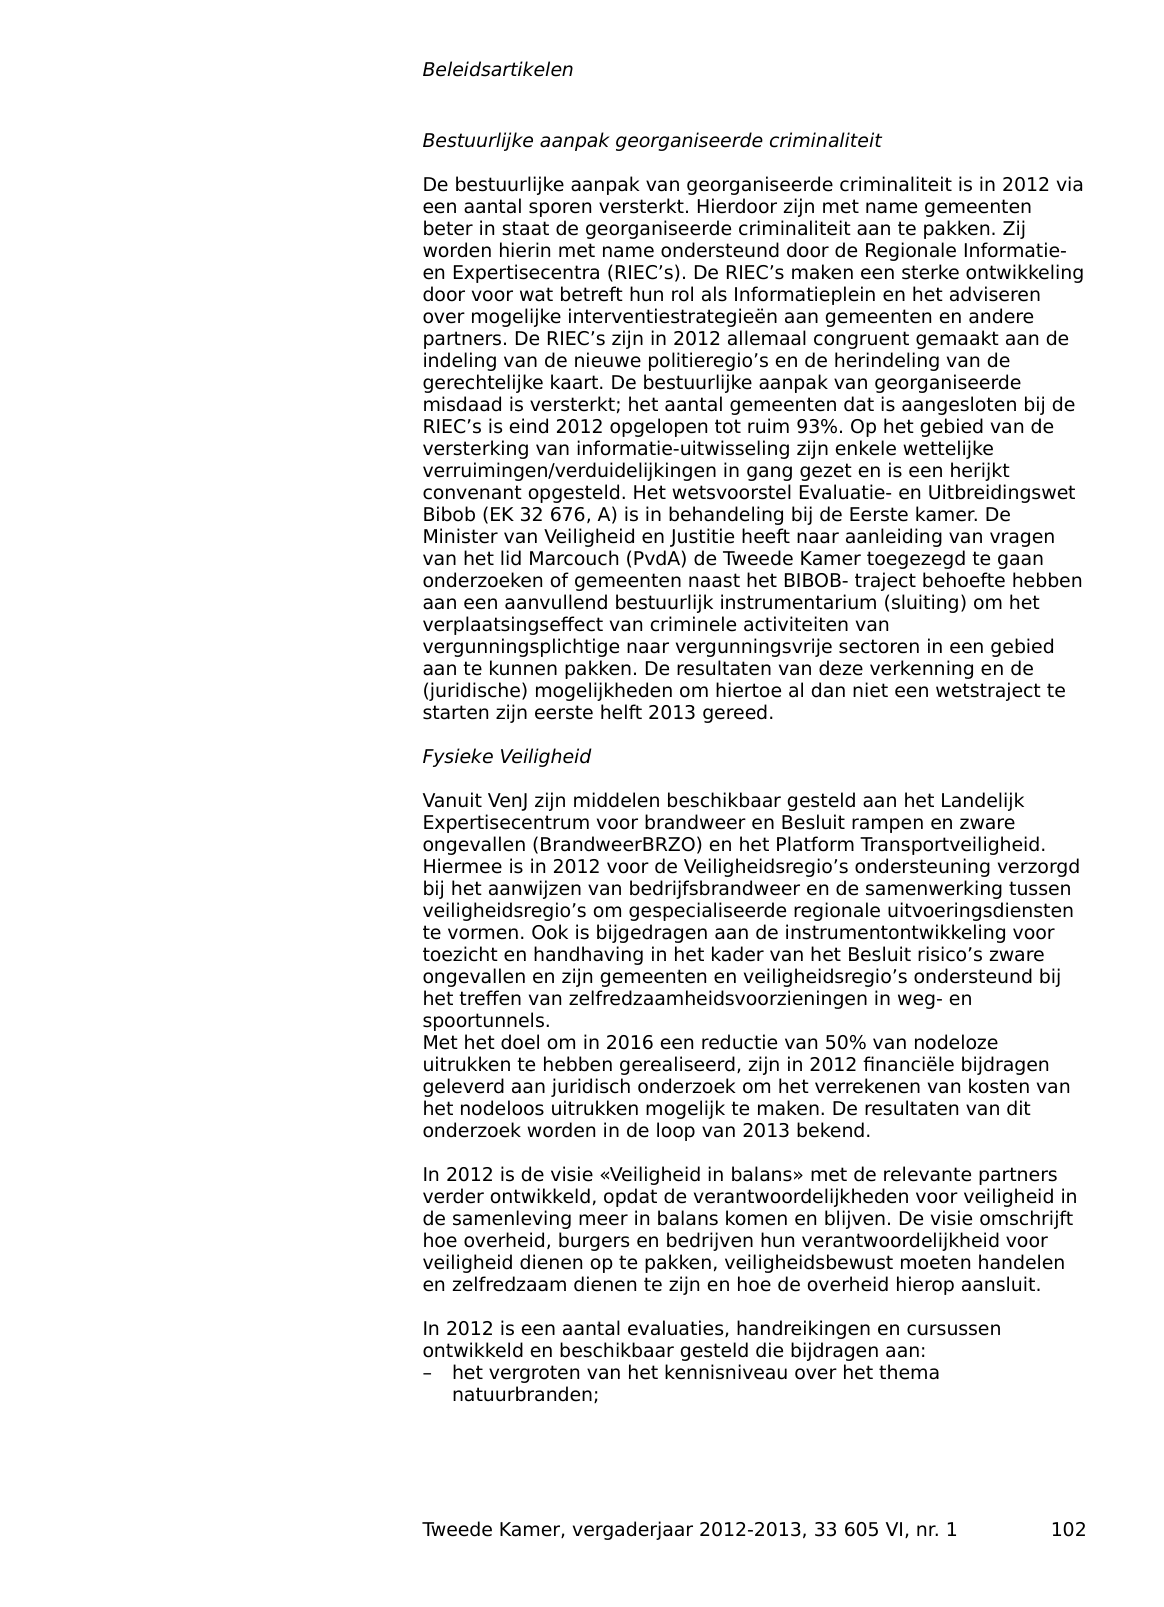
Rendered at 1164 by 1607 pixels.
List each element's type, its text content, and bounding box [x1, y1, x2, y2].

text Met het doel om in 2016 een reductie van 50% van nodeloze uitrukken te hebben gerealiseerd, zijn in 2012 financiële bijdragen geleverd aan juridisch onderzoek om het verrekenen van kosten van het nodeloos uitrukken mogelijk te maken. De resultaten van dit onderzoek worden in de loop van 2013 bekend. [422, 1032, 1087, 1142]
text De bestuurlijke aanpak van georganiseerde criminaliteit is in 2012 via een aantal sporen versterkt. Hierdoor zijn met name gemeenten beter in staat de georganiseerde criminaliteit aan te pakken. Zij worden hierin met name ondersteund door de Regionale Informatie- en Expertisecentra (RIEC’s). De RIEC’s maken een sterke ontwikkeling door voor wat betreft hun rol als Informatieplein en het adviseren over mogelijke interventiestrategieën aan gemeenten en andere partners. De RIEC’s zijn in 2012 allemaal congruent gemaakt aan de indeling van de nieuwe politieregio’s en de herindeling van de gerechtelijke kaart. De bestuurlijke aanpak van georganiseerde misdaad is versterkt; het aantal gemeenten dat is aangesloten bij de RIEC’s is eind 2012 opgelopen tot ruim 93%. Op het gebied van de versterking van informatie-uitwisseling zijn enkele wettelijke verruimingen/verduidelijkingen in gang gezet en is een herijkt convenant opgesteld. Het wetsvoorstel Evaluatie- en Uitbreidingswet Bibob (EK 32 676, A) is in behandeling bij de Eerste kamer. De Minister van Veiligheid en Justitie heeft naar aanleiding van vragen van het lid Marcouch (PvdA) de Tweede Kamer toegezegd te gaan onderzoeken of gemeenten naast het BIBOB- traject behoefte hebben aan een aanvullend bestuurlijk instrumentarium (sluiting) om het verplaatsingseffect van criminele activiteiten van vergunningsplichtige naar vergunningsvrije sectoren in een gebied aan te kunnen pakken. De resultaten van deze verkenning en de (juridische) mogelijkheden om hiertoe al dan niet een wetstraject te starten zijn eerste helft 2013 gereed. [422, 174, 1087, 723]
text Vanuit VenJ zijn middelen beschikbaar gesteld aan het Landelijk Expertisecentrum voor brandweer en Besluit rampen en zware ongevallen (BrandweerBRZO) en het Platform Transportveiligheid. Hiermee is in 2012 voor de Veiligheidsregio’s ondersteuning verzorgd bij het aanwijzen van bedrijfsbrandweer en de samenwerking tussen veiligheidsregio’s om gespecialiseerde regionale uitvoeringsdiensten te vormen. Ook is bijgedragen aan de instrumentontwikkeling voor toezicht en handhaving in het kader van het Besluit risico’s zware ongevallen en zijn gemeenten en veiligheidsregio’s ondersteund bij het treffen van zelfredzaamheidsvoorzieningen in weg- en spoortunnels. [422, 790, 1087, 1032]
subtitle Bestuurlijke aanpak georganiseerde criminaliteit [422, 130, 1087, 152]
text – het vergroten van het kennisniveau over het thema natuurbranden; [422, 1362, 1087, 1406]
text In 2012 is de visie «Veiligheid in balans» met de relevante partners verder ontwikkeld, opdat de verantwoordelijkheden voor veiligheid in de samenleving meer in balans komen en blijven. De visie omschrijft hoe overheid, burgers en bedrijven hun verantwoordelijkheid voor veiligheid dienen op te pakken, veiligheidsbewust moeten handelen en zelfredzaam dienen te zijn en hoe de overheid hierop aansluit. [422, 1164, 1087, 1296]
text In 2012 is een aantal evaluaties, handreikingen en cursussen ontwikkeld en beschikbaar gesteld die bijdragen aan: [422, 1318, 1087, 1362]
subtitle Fysieke Veiligheid [422, 746, 1087, 768]
